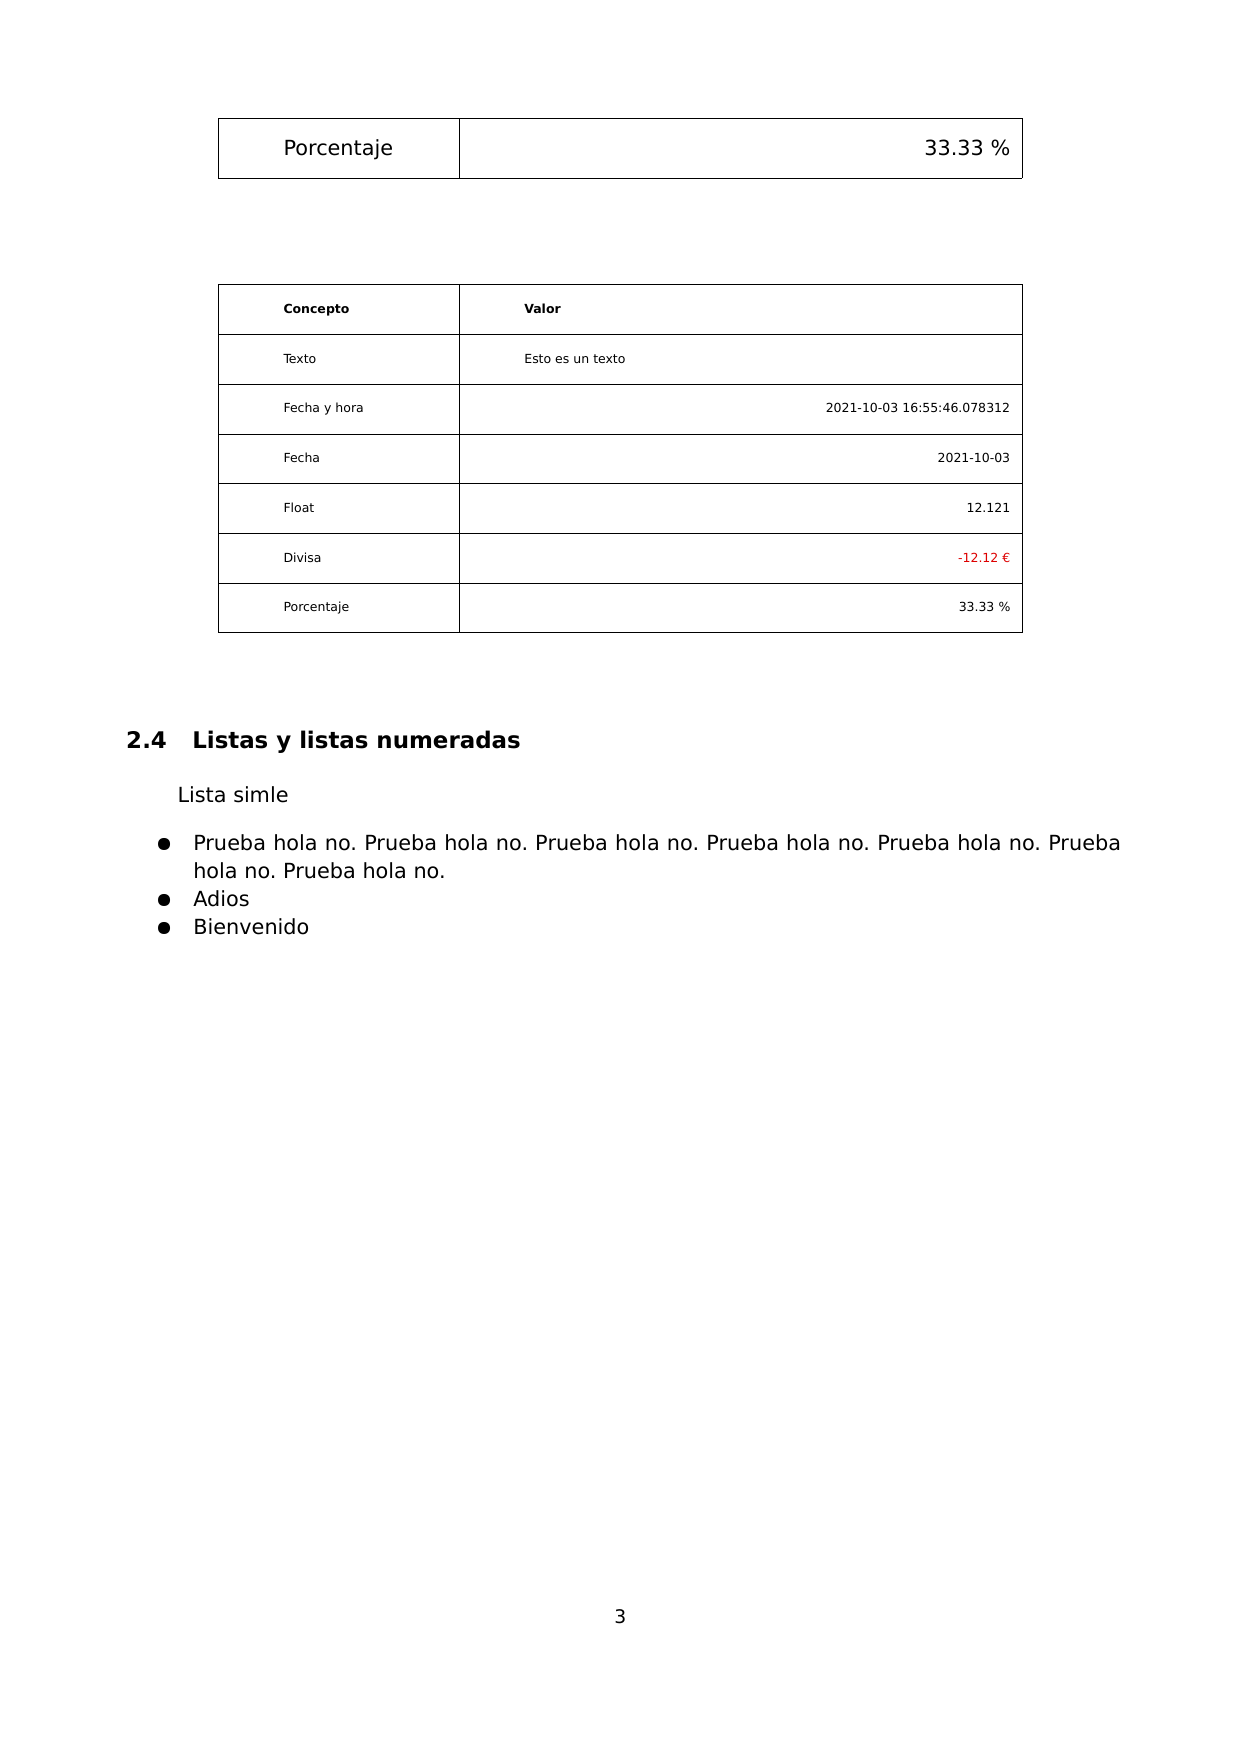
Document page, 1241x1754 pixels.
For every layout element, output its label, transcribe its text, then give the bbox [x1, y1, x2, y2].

table_cell 2021-10-03 16:55:46.078312 [460, 385, 1022, 433]
table_cell Fecha [219, 435, 459, 483]
table_cell Fecha y hora [219, 385, 459, 433]
table_cell 33.33 % [460, 119, 1022, 177]
table_cell Texto [219, 335, 459, 384]
table_header Concepto [219, 285, 459, 334]
table_cell Porcentaje [219, 584, 459, 632]
table_cell Porcentaje [219, 119, 459, 177]
table_cell 33.33 % [460, 584, 1022, 632]
table_header Valor [460, 285, 1022, 334]
list Bienvenido [156, 915, 1122, 939]
text Lista simle [118, 783, 1122, 808]
table_cell Float [219, 484, 459, 533]
table_cell 12.121 [460, 484, 1022, 533]
table_cell -12.12 € [460, 534, 1022, 582]
list Prueba hola no. Prueba hola no. Prueba hola no. Prueba hola no. Prueba hola no. Prueba hola no. Prueba hola no. [156, 831, 1122, 883]
table_cell Esto es un texto [460, 335, 1022, 384]
table_cell 2021-10-03 [460, 435, 1022, 483]
table_cell Divisa [219, 534, 459, 582]
list Adios [156, 887, 1122, 911]
subtitle Listas y listas numeradas [118, 727, 1122, 754]
